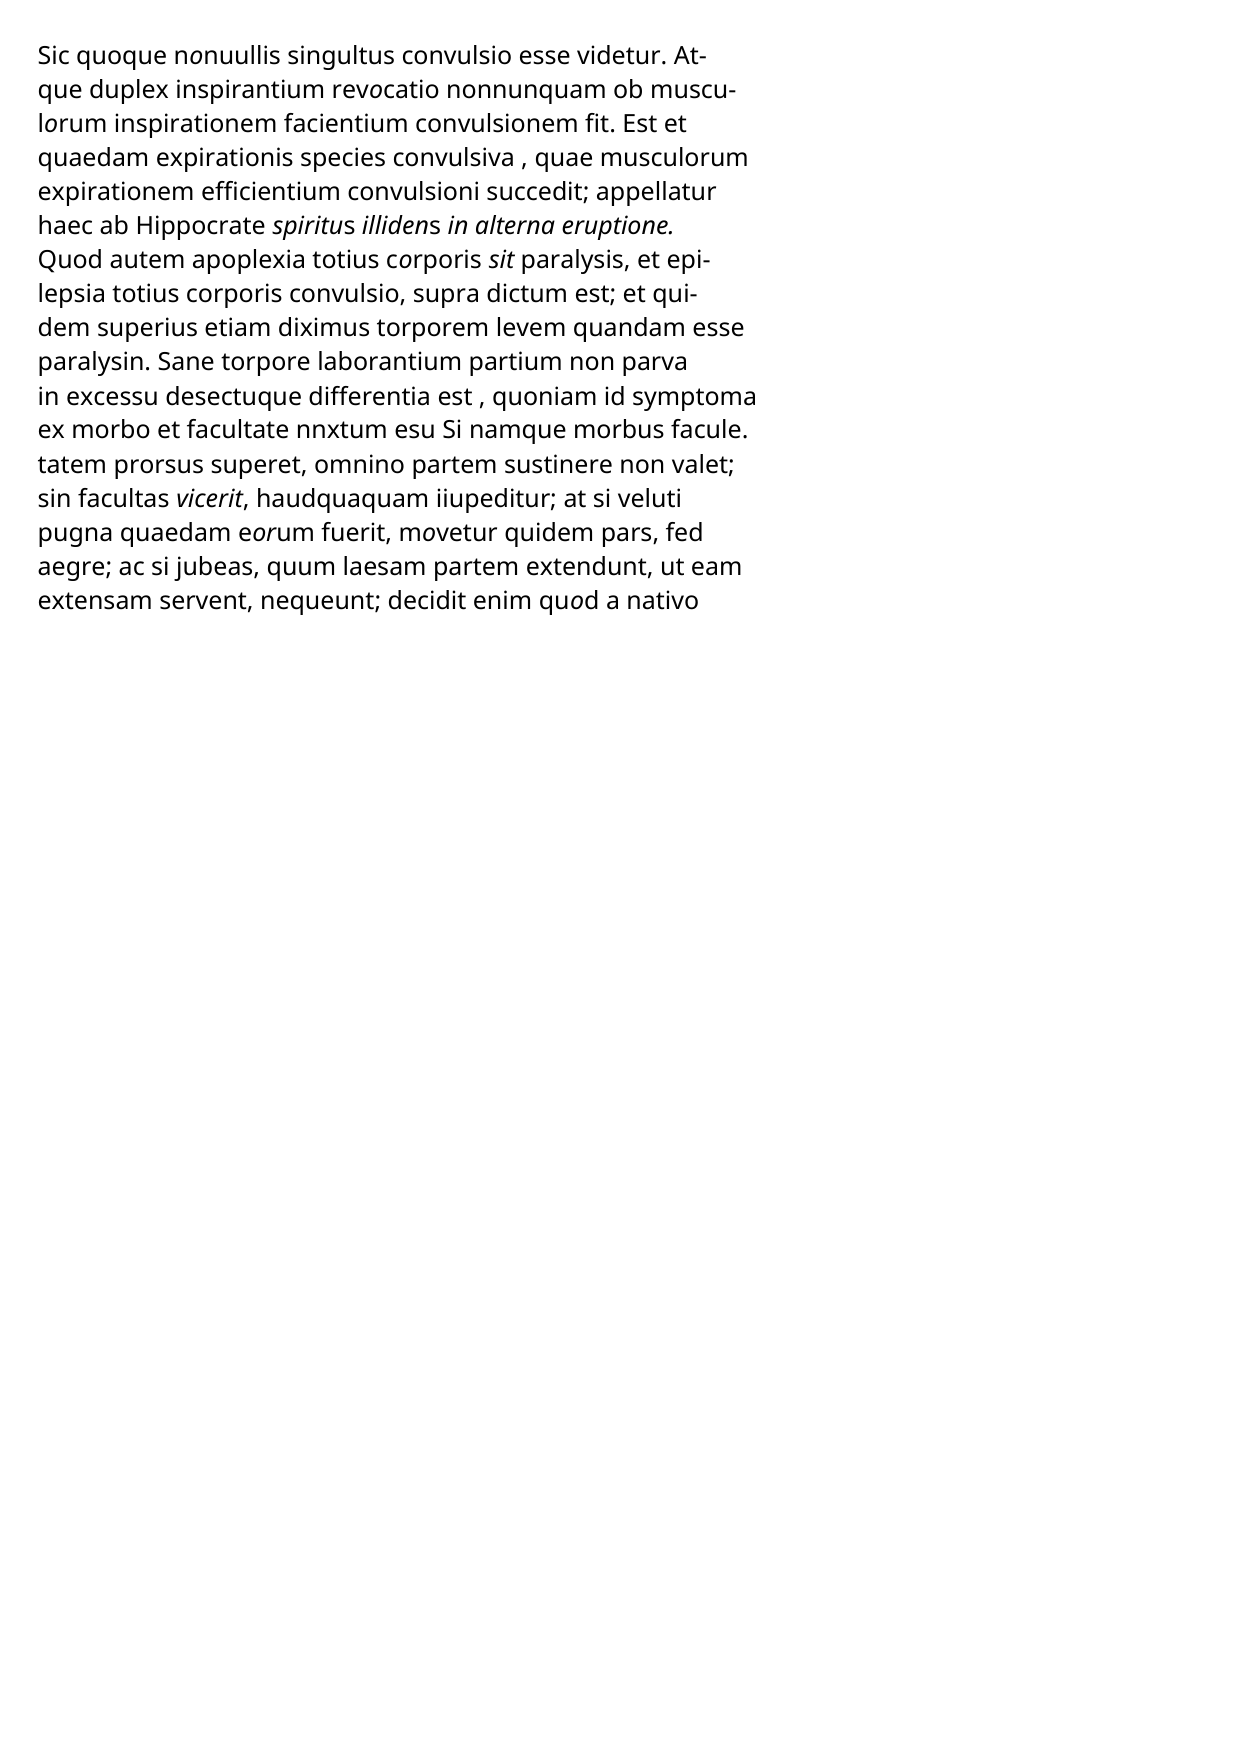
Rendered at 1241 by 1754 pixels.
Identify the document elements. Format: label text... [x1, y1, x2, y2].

text Sic quoque nonuullis singultus convulsio esse videtur. At- que duplex inspirantium revocatio nonnunquam ob muscu- lorum inspirationem facientium convulsionem fit. Est et quaedam expirationis species convulsiva , quae musculorum expirationem efficientium convulsioni succedit; appellatur haec ab Hippocrate spiritus illidens in alterna eruptione. Quod autem apoplexia totius corporis sit paralysis, et epi- lepsia totius corporis convulsio, supra dictum est; et qui- dem superius etiam diximus torporem levem quandam esse paralysin. Sane torpore laborantium partium non parva in excessu desectuque differentia est , quoniam id symptoma ex morbo et facultate nnxtum esu Si namque morbus facule. tatem prorsus superet, omnino partem sustinere non valet; sin facultas vicerit, haudquaquam iiupeditur; at si veluti pugna quaedam eorum fuerit, movetur quidem pars, fed aegre; ac si jubeas, quum laesam partem extendunt, ut eam extensam servent, nequeunt; decidit enim quod a nativo [37, 37, 1203, 617]
